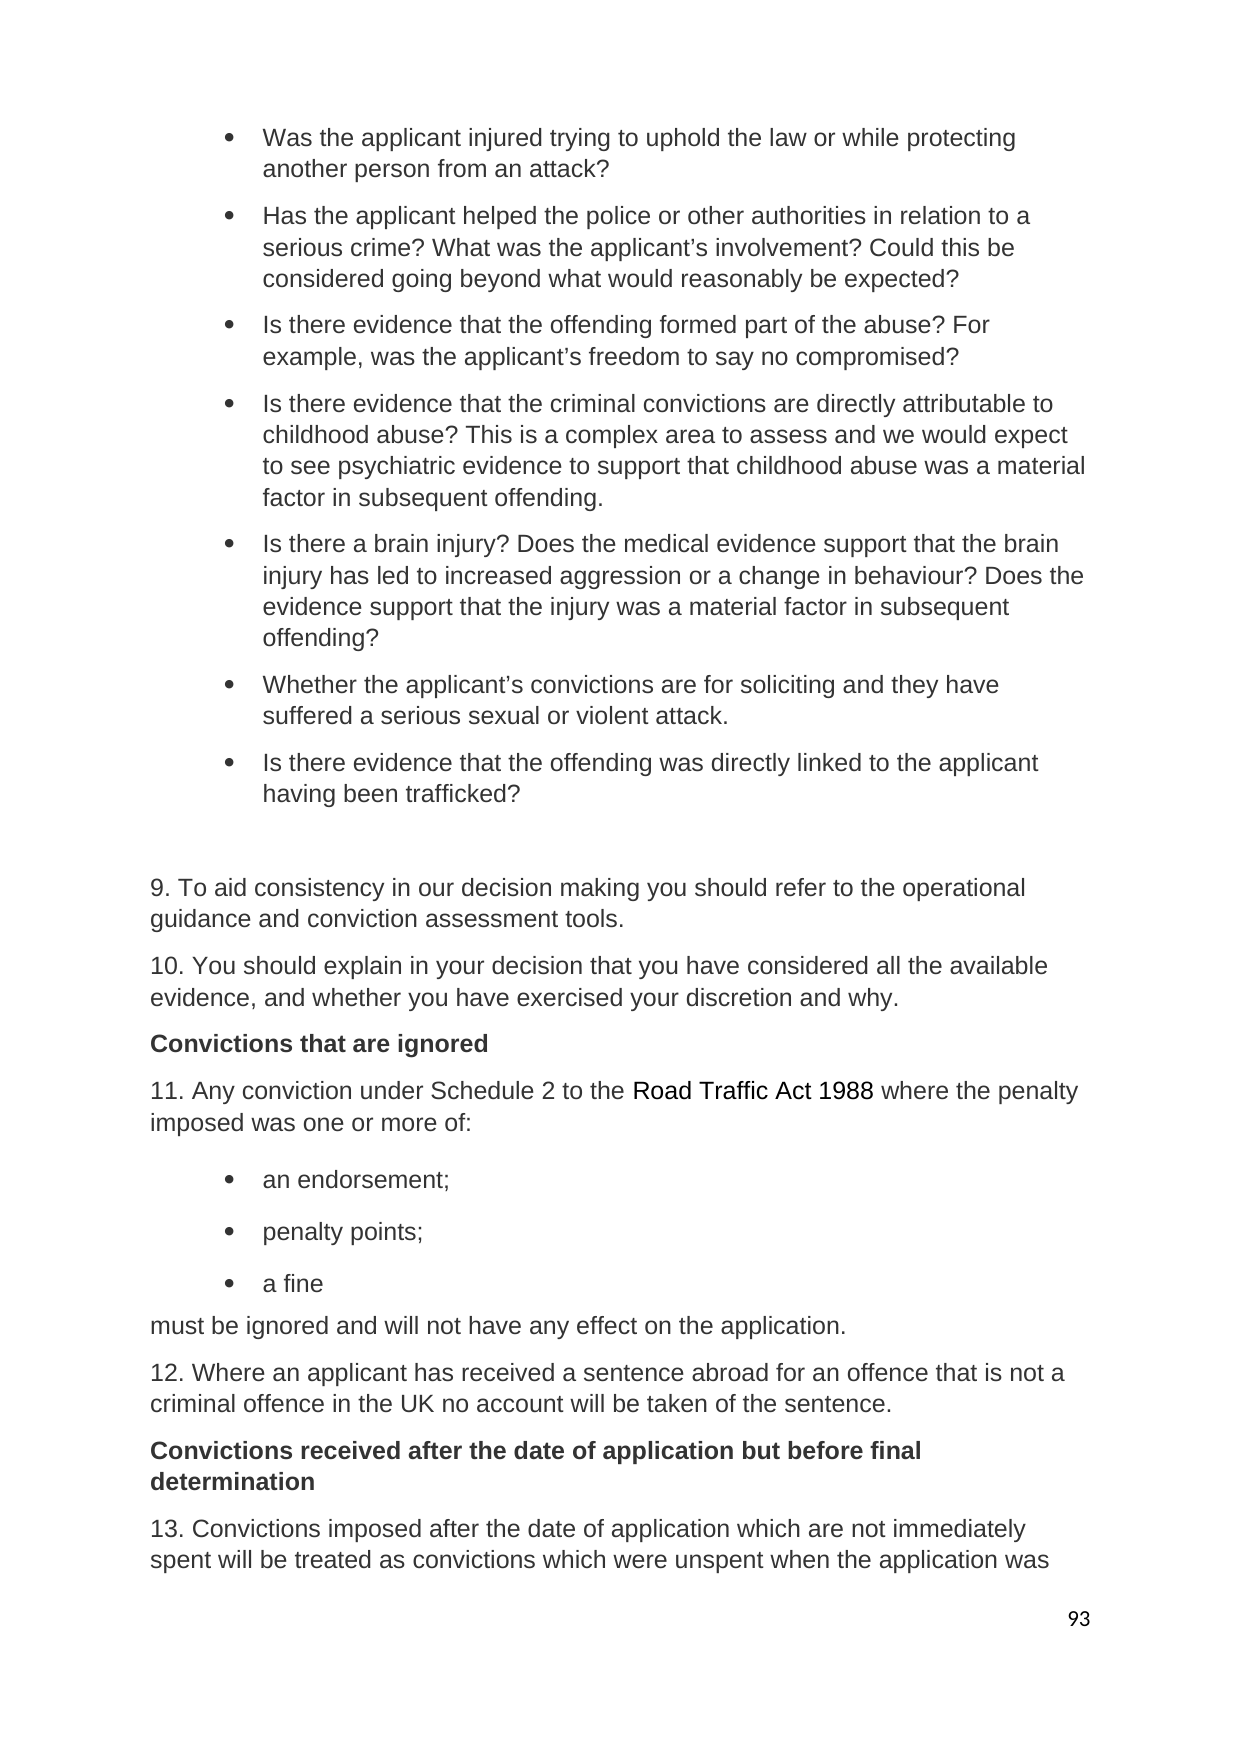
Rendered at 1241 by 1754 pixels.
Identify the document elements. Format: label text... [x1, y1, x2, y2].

list Is there evidence that the offending formed part of the abuse? For example, was the applicant’s freedom to say no compromised? [225, 308, 1090, 371]
list Is there a brain injury? Does the medical evidence support that the brain injury has led to increased aggression or a change in behaviour? Does the evidence support that the injury was a material factor in subsequent offending? [225, 527, 1090, 652]
list an endorsement; [225, 1162, 1090, 1193]
list Whether the applicant’s convictions are for soliciting and they have suffered a serious sexual or violent attack. [225, 667, 1090, 730]
list a fine [225, 1266, 1090, 1298]
text 13. Convictions imposed after the date of application which are not immediately spent will be treated as convictions which were unspent when the application was [150, 1511, 1090, 1574]
text 9. To aid consistency in our decision making you should refer to the operational guidance and conviction assessment tools. [150, 871, 1090, 933]
list Was the applicant injured trying to uphold the law or while protecting another person from an attack? [225, 121, 1090, 183]
text 12. Where an applicant has received a sentence abroad for an offence that is not a criminal offence in the UK no account will be taken of the sentence. [150, 1355, 1090, 1417]
list Is there evidence that the criminal convictions are directly attributable to childhood abuse? This is a complex area to assess and we would expect to see psychiatric evidence to support that childhood abuse was a material factor in subsequent offending. [225, 386, 1090, 511]
text Convictions received after the date of application but before final determination [150, 1433, 1090, 1496]
text must be ignored and will not have any effect on the application. [150, 1308, 1090, 1339]
list penalty points; [225, 1214, 1090, 1246]
list Has the applicant helped the police or other authorities in relation to a serious crime? What was the applicant’s involvement? Could this be considered going beyond what would reasonably be expected? [225, 199, 1090, 292]
text 10. You should explain in your decision that you have considered all the available evidence, and whether you have exercised your discretion and why. [150, 949, 1090, 1011]
list Is there evidence that the offending was directly linked to the applicant having been trafficked? [225, 746, 1090, 808]
text 11. Any conviction under Schedule 2 to the Road Traffic Act 1988 where the penalty imposed was one or more of: [150, 1074, 1090, 1136]
text Convictions that are ignored [150, 1027, 1090, 1058]
